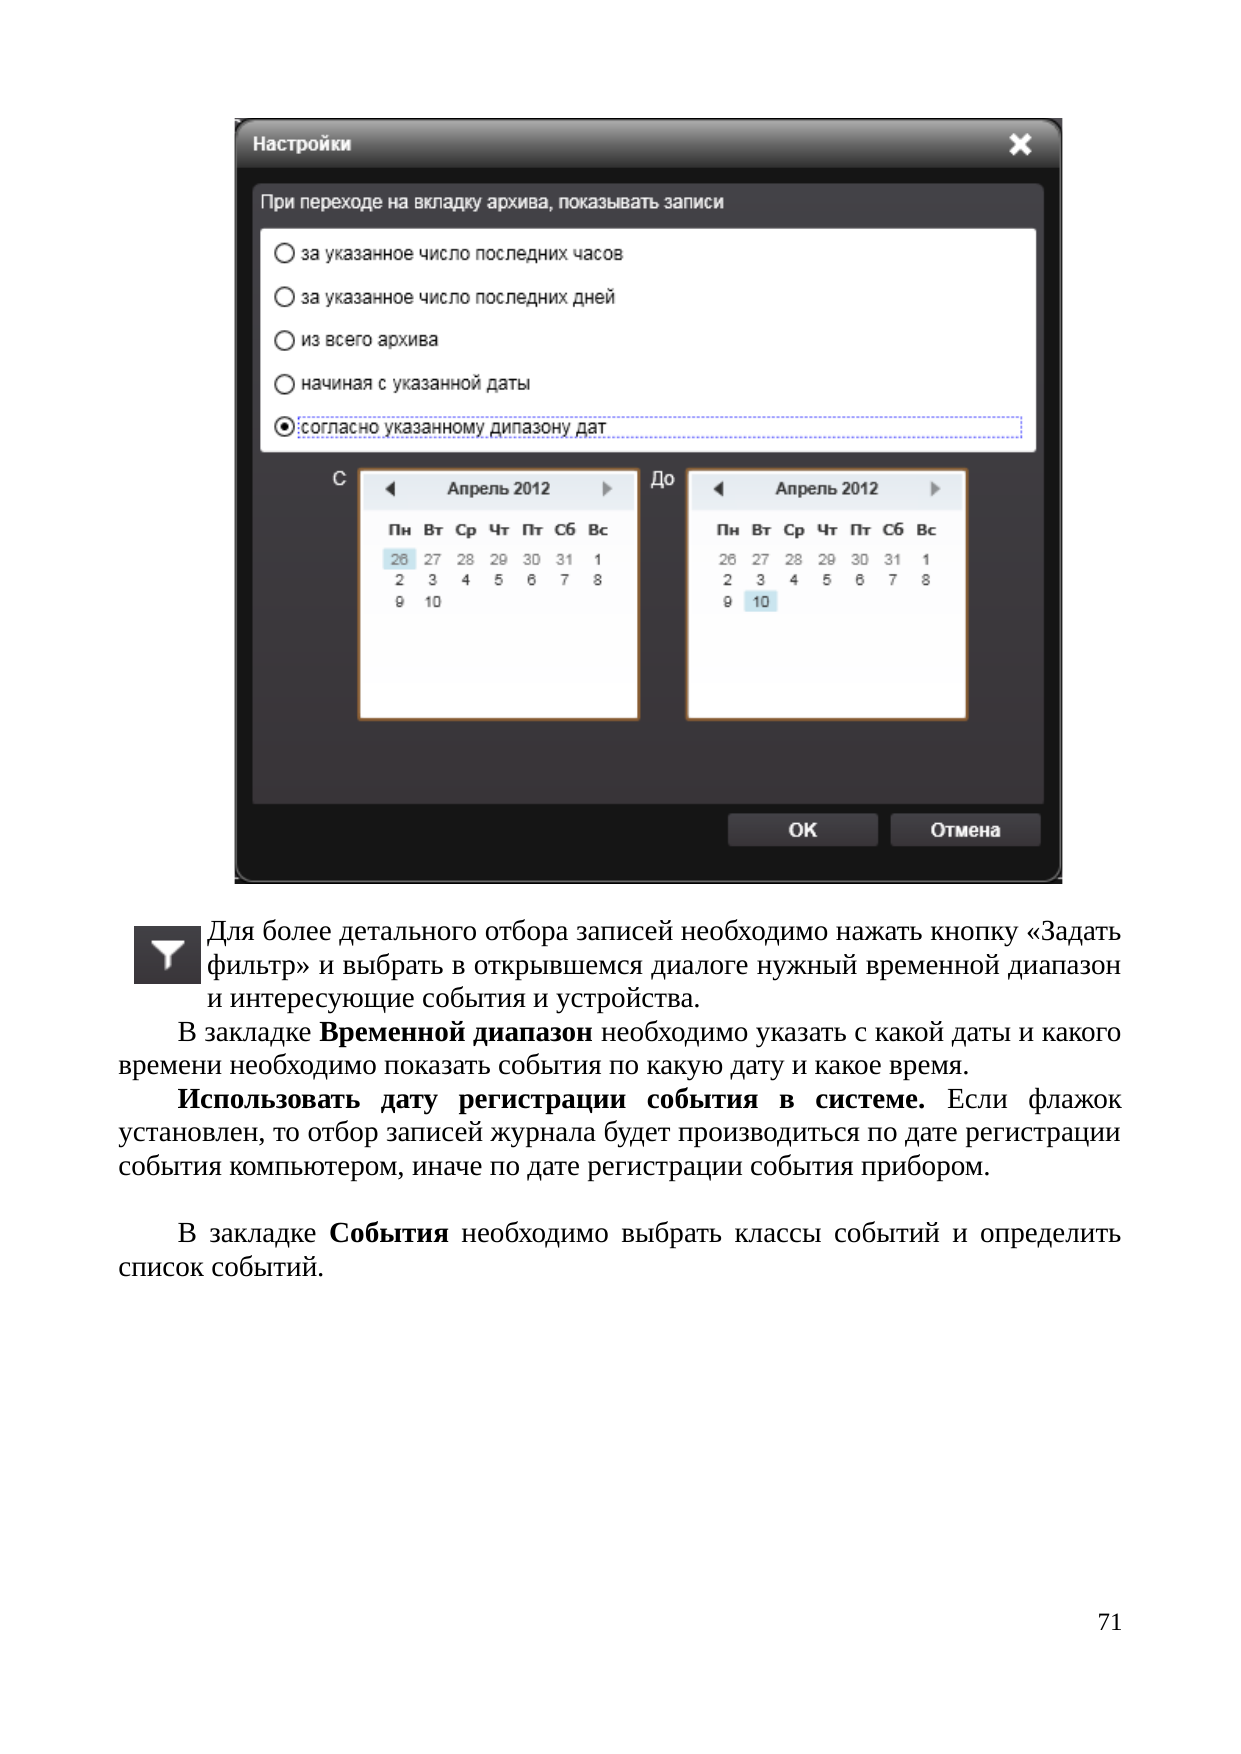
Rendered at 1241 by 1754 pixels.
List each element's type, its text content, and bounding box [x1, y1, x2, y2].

text Для более детального отбора записей необходимо нажать кнопку «Задать фильтр» и выбрать в открывшемся диалоге нужный временной диапазон и интересующие события и устройства. [118, 118, 1122, 1014]
text В закладке Временной диапазон необходимо указать с какой даты и какого времени необходимо показать события по какую дату и какое время. [118, 1014, 1122, 1081]
picture [134, 926, 201, 984]
text Использовать дату регистрации события в системе. Если флажок установлен, то отбор записей журнала будет производиться по дате регистрации события компьютером, иначе по дате регистрации события прибором. [118, 1081, 1122, 1182]
picture [234, 118, 1063, 884]
text В закладке События необходимо выбрать классы событий и определить список событий. [118, 1215, 1122, 1282]
